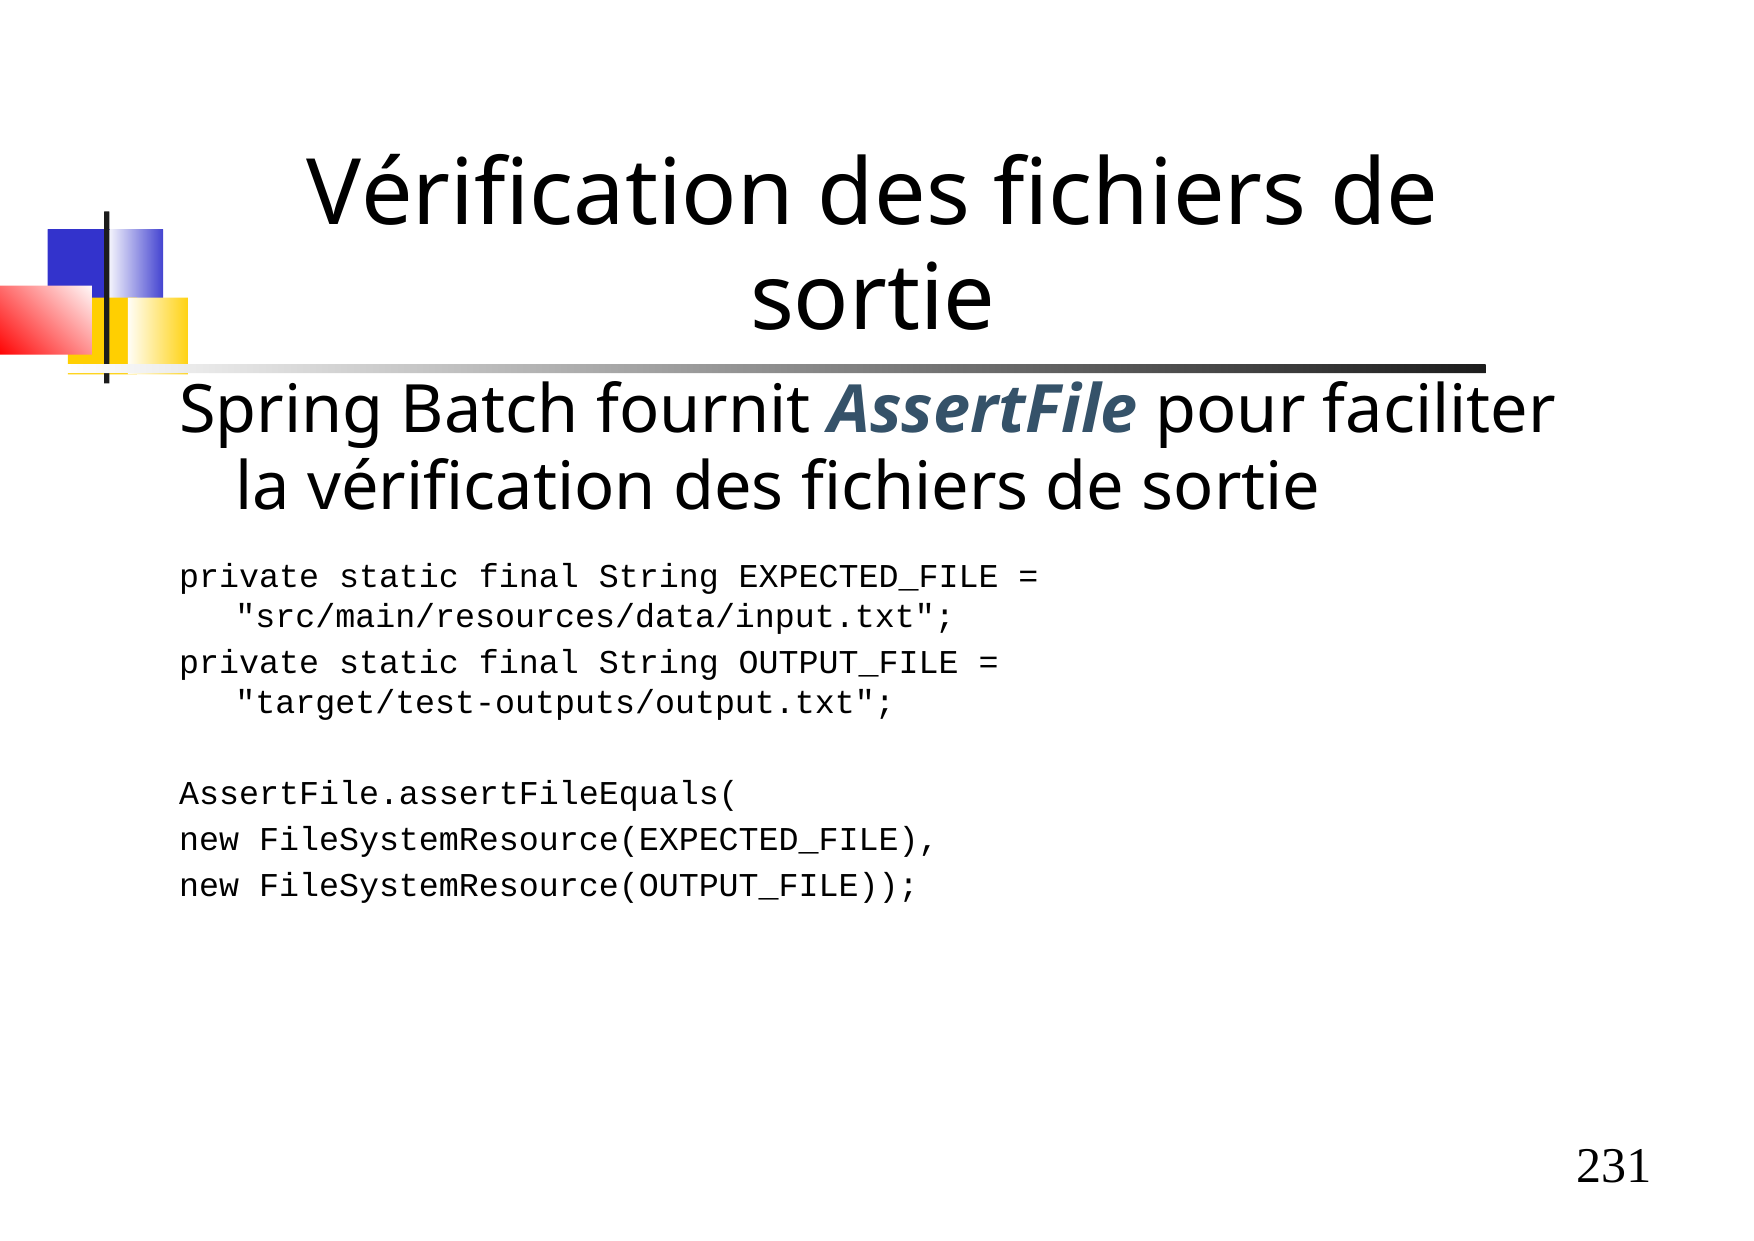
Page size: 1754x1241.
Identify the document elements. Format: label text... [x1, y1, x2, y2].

title Vérification des fichiers de sortie [179, 139, 1567, 351]
list Spring Batch fournit AssertFile pour faciliter la vérification des fichiers de sortie private static final String EXPECTED_FILE = "src/main/resources/data/input.txt"; private static final String OUTPUT_FILE = "target/test-outputs/output.txt"; AssertFile.assertFileEquals( new FileSystemResource(EXPECTED_FILE), new FileSystemResource(OUTPUT_FILE)); [179, 371, 1567, 1091]
